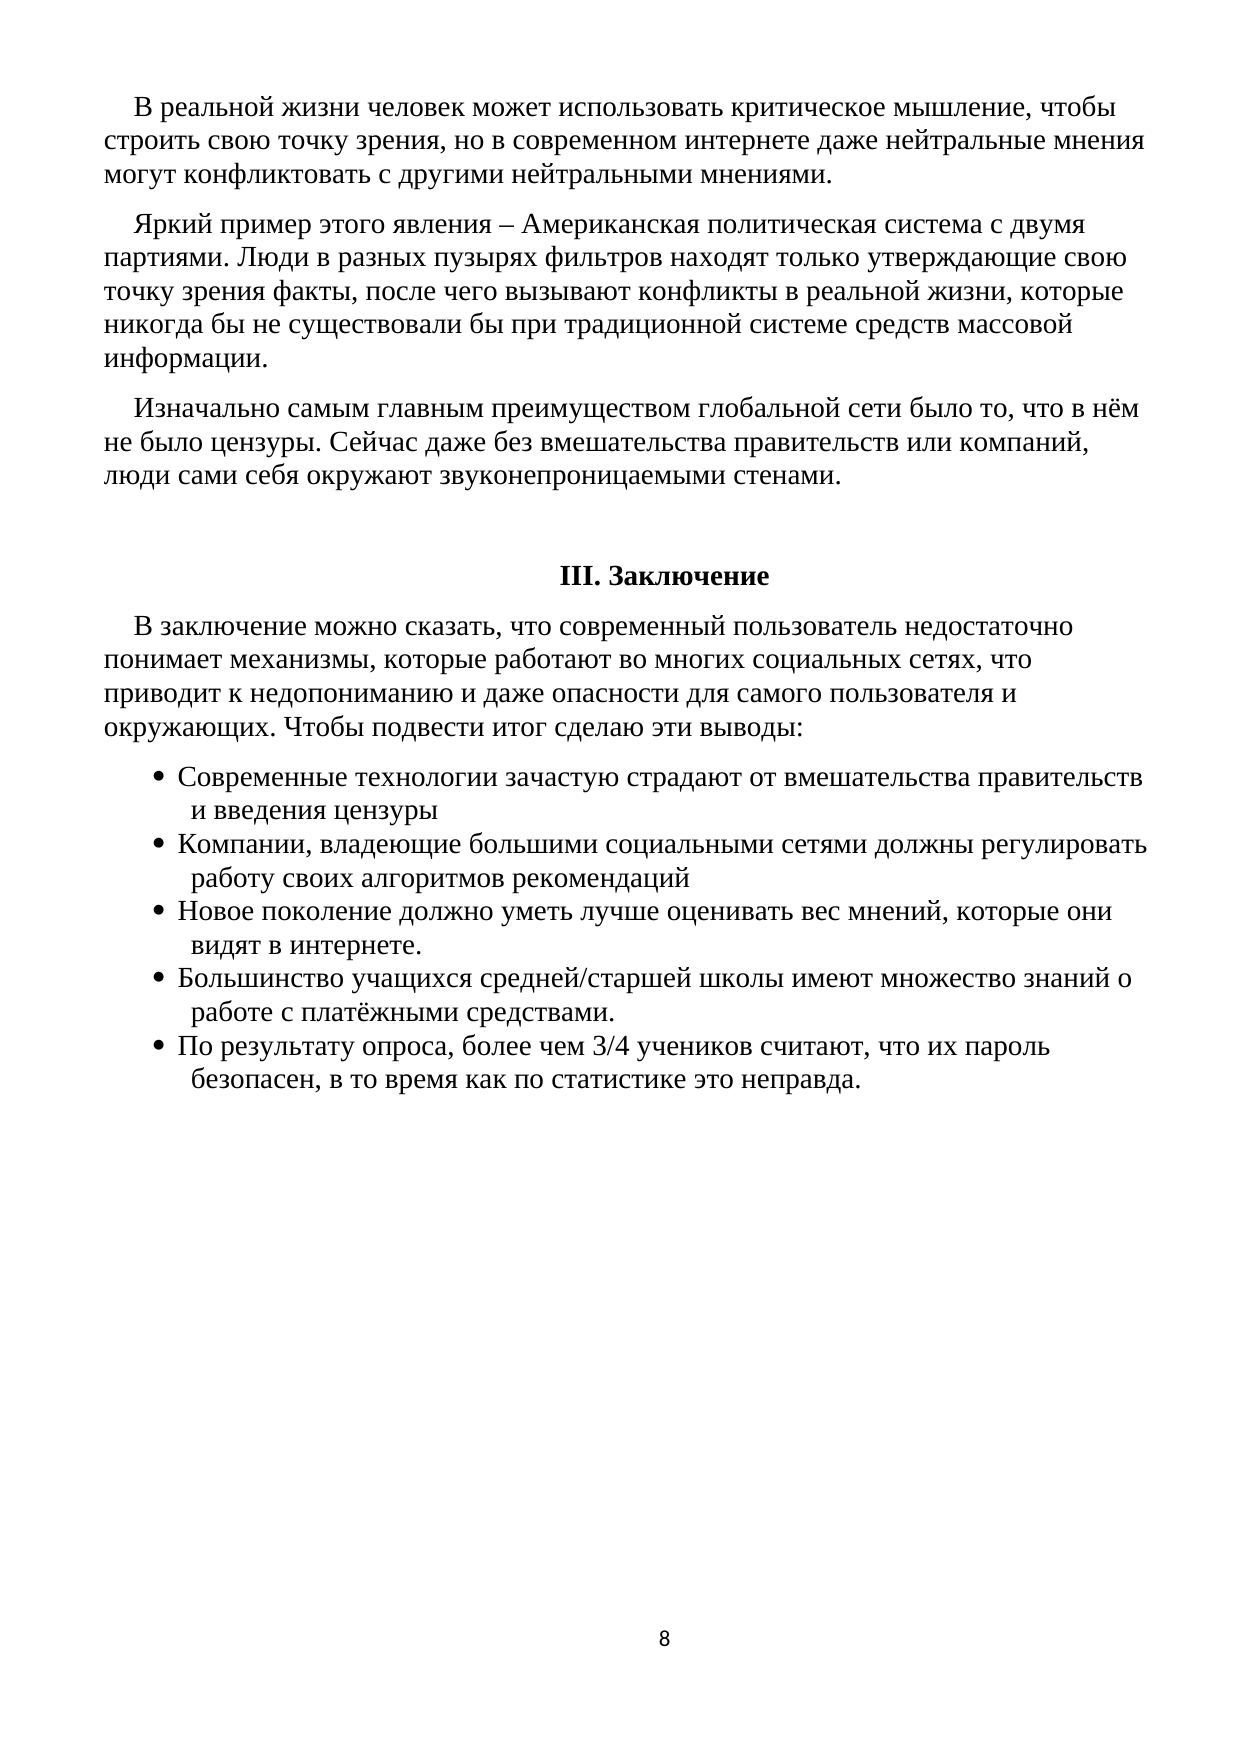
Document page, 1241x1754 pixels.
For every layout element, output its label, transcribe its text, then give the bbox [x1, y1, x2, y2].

text III. Заключение [177, 558, 1152, 591]
list По результату опроса, более чем 3/4 учеников считают, что их пароль безопасен, в то время как по статистике это неправда. [153, 1028, 1152, 1095]
text В заключение можно сказать, что современный пользователь недостаточно понимает механизмы, которые работают во многих социальных сетях, что приводит к недопониманию и даже опасности для самого пользователя и окружающих. Чтобы подвести итог сделаю эти выводы: [104, 608, 1152, 742]
text Яркий пример этого явления – Американская политическая система с двумя партиями. Люди в разных пузырях фильтров находят только утверждающие свою точку зрения факты, после чего вызывают конфликты в реальной жизни, которые никогда бы не существовали бы при традиционной системе средств массовой информации. [104, 206, 1152, 374]
list Большинство учащихся средней/старшей школы имеют множество знаний о работе с платёжными средствами. [153, 960, 1152, 1028]
text В реальной жизни человек может использовать критическое мышление, чтобы строить свою точку зрения, но в современном интернете даже нейтральные мнения могут конфликтовать с другими нейтральными мнениями. [104, 89, 1152, 189]
text Изначально самым главным преимуществом глобальной сети было то, что в нём не было цензуры. Сейчас даже без вмешательства правительств или компаний, люди сами себя окружают звуконепроницаемыми стенами. [104, 390, 1152, 491]
list Современные технологии зачастую страдают от вмешательства правительств и введения цензуры [153, 759, 1152, 826]
list Новое поколение должно уметь лучше оценивать вес мнений, которые они видят в интернете. [153, 893, 1152, 960]
list Компании, владеющие большими социальными сетями должны регулировать работу своих алгоритмов рекомендаций [153, 826, 1152, 893]
